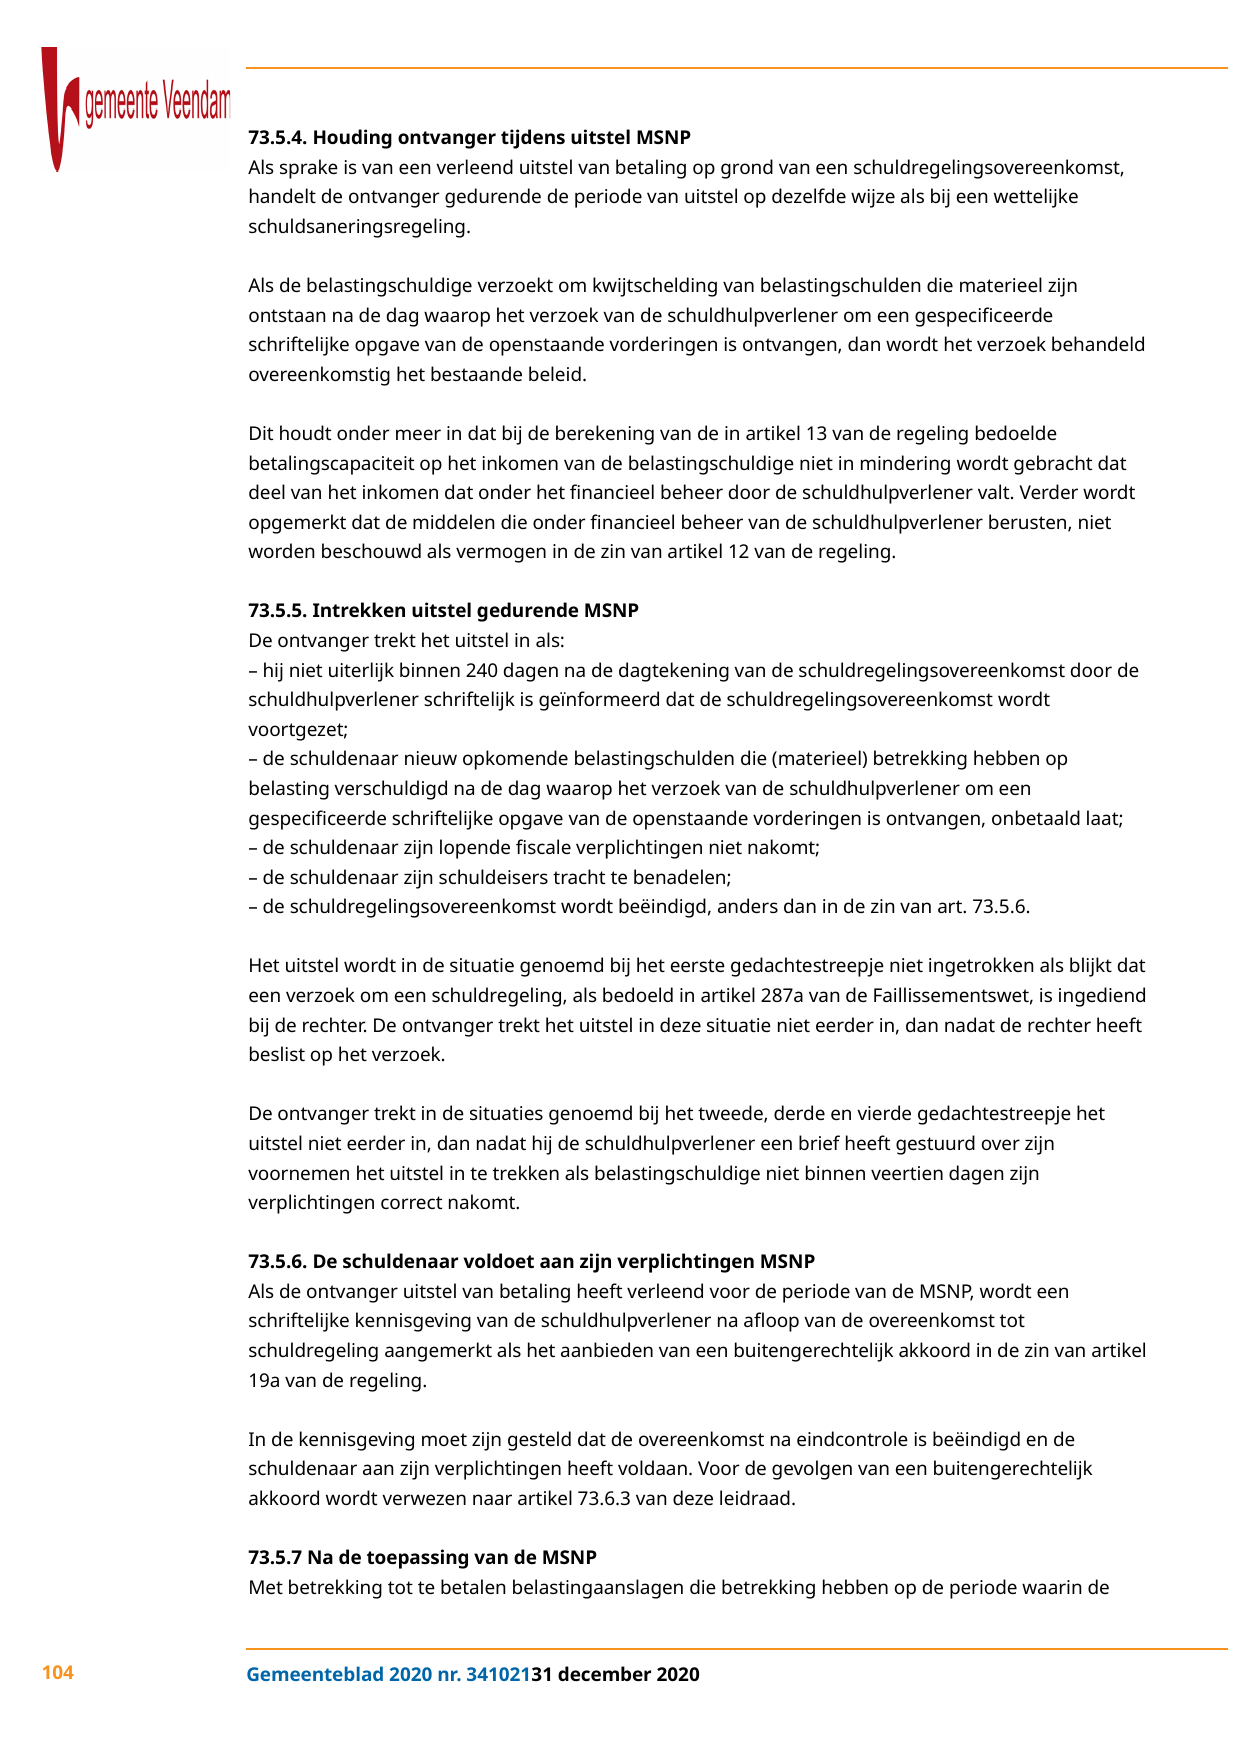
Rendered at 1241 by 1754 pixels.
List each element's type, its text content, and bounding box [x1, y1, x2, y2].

text Als de belastingschuldige verzoekt om kwijtschelding van belastingschulden die materieel zijn ontstaan na de dag waarop het verzoek van de schuldhulpverlener om een gespecificeerde schriftelijke opgave van de openstaande vorderingen is ontvangen, dan wordt het verzoek behandeld overeenkomstig het bestaande beleid. [248, 272, 1152, 387]
text Het uitstel wordt in de situatie genoemd bij het eerste gedachtestreepje niet ingetrokken als blijkt dat een verzoek om een schuldregeling, als bedoeld in artikel 287a van de Faillissementswet, is ingediend bij de rechter. De ontvanger trekt het uitstel in deze situatie niet eerder in, dan nadat de rechter heeft beslist op het verzoek. [248, 953, 1152, 1067]
text Als de ontvanger uitstel van betaling heeft verleend voor de periode van de MSNP, wordt een schriftelijke kennisgeving van de schuldhulpverlener na afloop van de overeenkomst tot schuldregeling aangemerkt als het aanbieden van een buitengerechtelijk akkoord in de zin van artikel 19a van de regeling. [248, 1278, 1152, 1393]
text Als sprake is van een verleend uitstel van betaling op grond van een schuldregelingsovereenkomst, handelt de ontvanger gedurende de periode van uitstel op dezelfde wijze als bij een wettelijke schuldsaneringsregeling. [248, 154, 1152, 239]
text In de kennisgeving moet zijn gesteld dat de overeenkomst na eindcontrole is beëindigd en de schuldenaar aan zijn verplichtingen heeft voldaan. Voor de gevolgen van een buitengerechtelijk akkoord wordt verwezen naar artikel 73.6.3 van deze leidraad. [248, 1426, 1152, 1511]
text – de schuldenaar zijn lopende fiscale verplichtingen niet nakomt; [248, 834, 1152, 860]
text 73.5.5. Intrekken uitstel gedurende MSNP [248, 598, 1152, 623]
text 73.5.7 Na de toepassing van de MSNP [248, 1544, 1152, 1570]
text Met betrekking tot te betalen belastingaanslagen die betrekking hebben op de periode waarin de [248, 1574, 1152, 1600]
text – hij niet uiterlijk binnen 240 dagen na de dagtekening van de schuldregelingsovereenkomst door de schuldhulpverlener schriftelijk is geïnformeerd dat de schuldregelingsovereenkomst wordt voortgezet; [248, 657, 1152, 742]
text – de schuldenaar nieuw opkomende belastingschulden die (materieel) betrekking hebben op belasting verschuldigd na de dag waarop het verzoek van de schuldhulpverlener om een gespecificeerde schriftelijke opgave van de openstaande vorderingen is ontvangen, onbetaald laat; [248, 746, 1152, 831]
text – de schuldenaar zijn schuldeisers tracht te benadelen; [248, 864, 1152, 890]
text 73.5.6. De schuldenaar voldoet aan zijn verplichtingen MSNP [248, 1248, 1152, 1274]
picture [41, 47, 231, 172]
text De ontvanger trekt in de situaties genoemd bij het tweede, derde en vierde gedachtestreepje het uitstel niet eerder in, dan nadat hij de schuldhulpverlener een brief heeft gestuurd over zijn voornemen het uitstel in te trekken als belastingschuldige niet binnen veertien dagen zijn verplichtingen correct nakomt. [248, 1101, 1152, 1215]
text Dit houdt onder meer in dat bij de berekening van de in artikel 13 van de regeling bedoelde betalingscapaciteit op het inkomen van de belastingschuldige niet in mindering wordt gebracht dat deel van het inkomen dat onder het financieel beheer door de schuldhulpverlener valt. Verder wordt opgemerkt dat de middelen die onder financieel beheer van de schuldhulpverlener berusten, niet worden beschouwd als vermogen in de zin van artikel 12 van de regeling. [248, 420, 1152, 564]
text – de schuldregelingsovereenkomst wordt beëindigd, anders dan in de zin van art. 73.5.6. [248, 893, 1152, 919]
text 73.5.4. Houding ontvanger tijdens uitstel MSNP [248, 124, 1152, 150]
text De ontvanger trekt het uitstel in als: [248, 627, 1152, 653]
